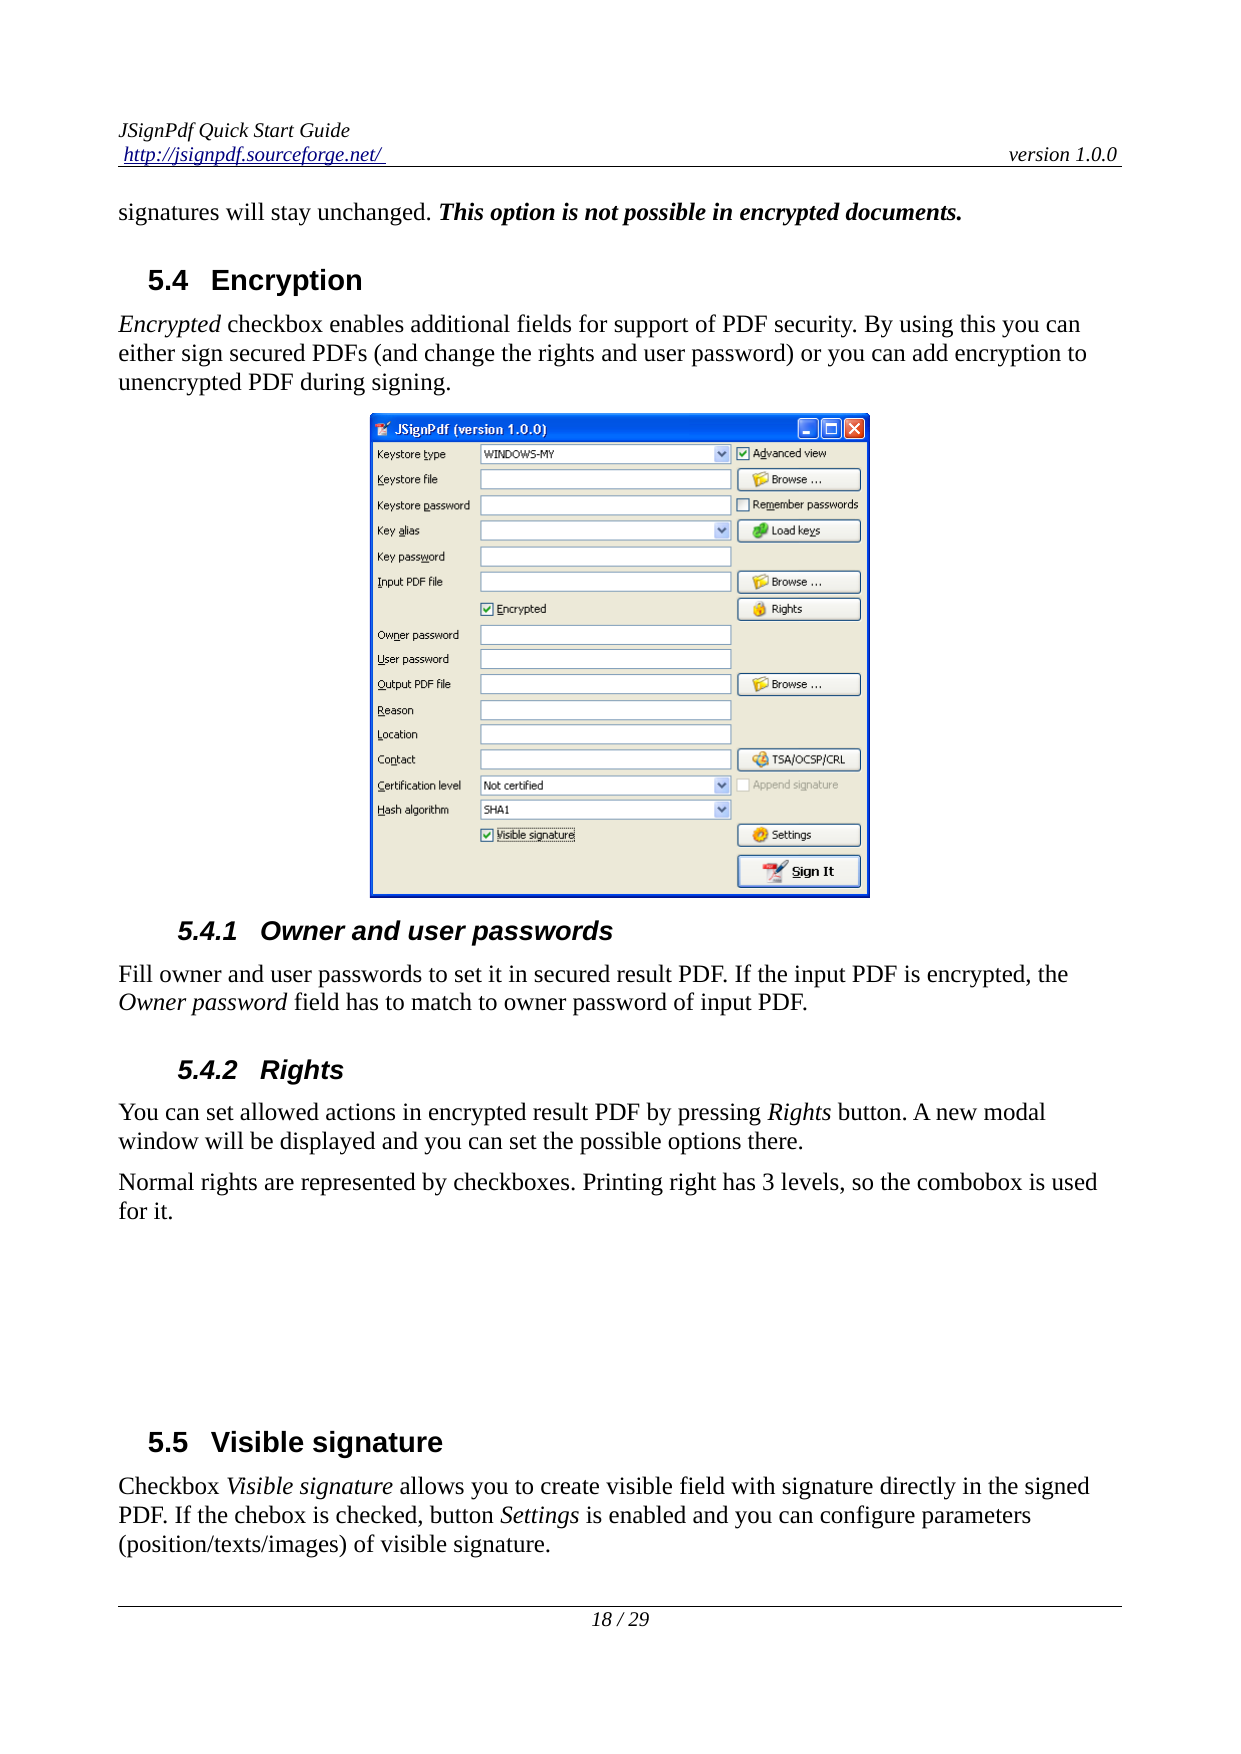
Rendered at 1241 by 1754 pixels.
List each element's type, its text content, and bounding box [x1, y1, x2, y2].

picture [369, 413, 870, 898]
text signatures will stay unchanged. This option is not possible in encrypted documents. [118, 197, 1122, 226]
text Encrypted checkbox enables additional fields for support of PDF security. By using this you can either sign secured PDFs (and change the rights and user password) or you can add encryption to unencrypted PDF during signing. [118, 309, 1122, 395]
text Checkbox Visible signature allows you to create visible field with signature directly in the signed PDF. If the chebox is checked, button Settings is enabled and you can configure parameters (position/texts/images) of visible signature. [118, 1471, 1122, 1557]
text Fill owner and user passwords to set it in secured result PDF. If the input PDF is encrypted, the Owner password field has to match to owner password of input PDF. [118, 959, 1122, 1016]
text Normal rights are represented by checkboxes. Printing right has 3 levels, so the combobox is used for it. [118, 1167, 1122, 1225]
subtitle Visible signature [148, 1262, 1116, 1459]
subtitle Owner and user passwords [177, 898, 1122, 946]
subtitle Encryption [148, 263, 1116, 297]
subtitle Rights [177, 1054, 1122, 1085]
text You can set allowed actions in encrypted result PDF by pressing Rights button. A new modal window will be displayed and you can set the possible options there. [118, 1097, 1122, 1155]
